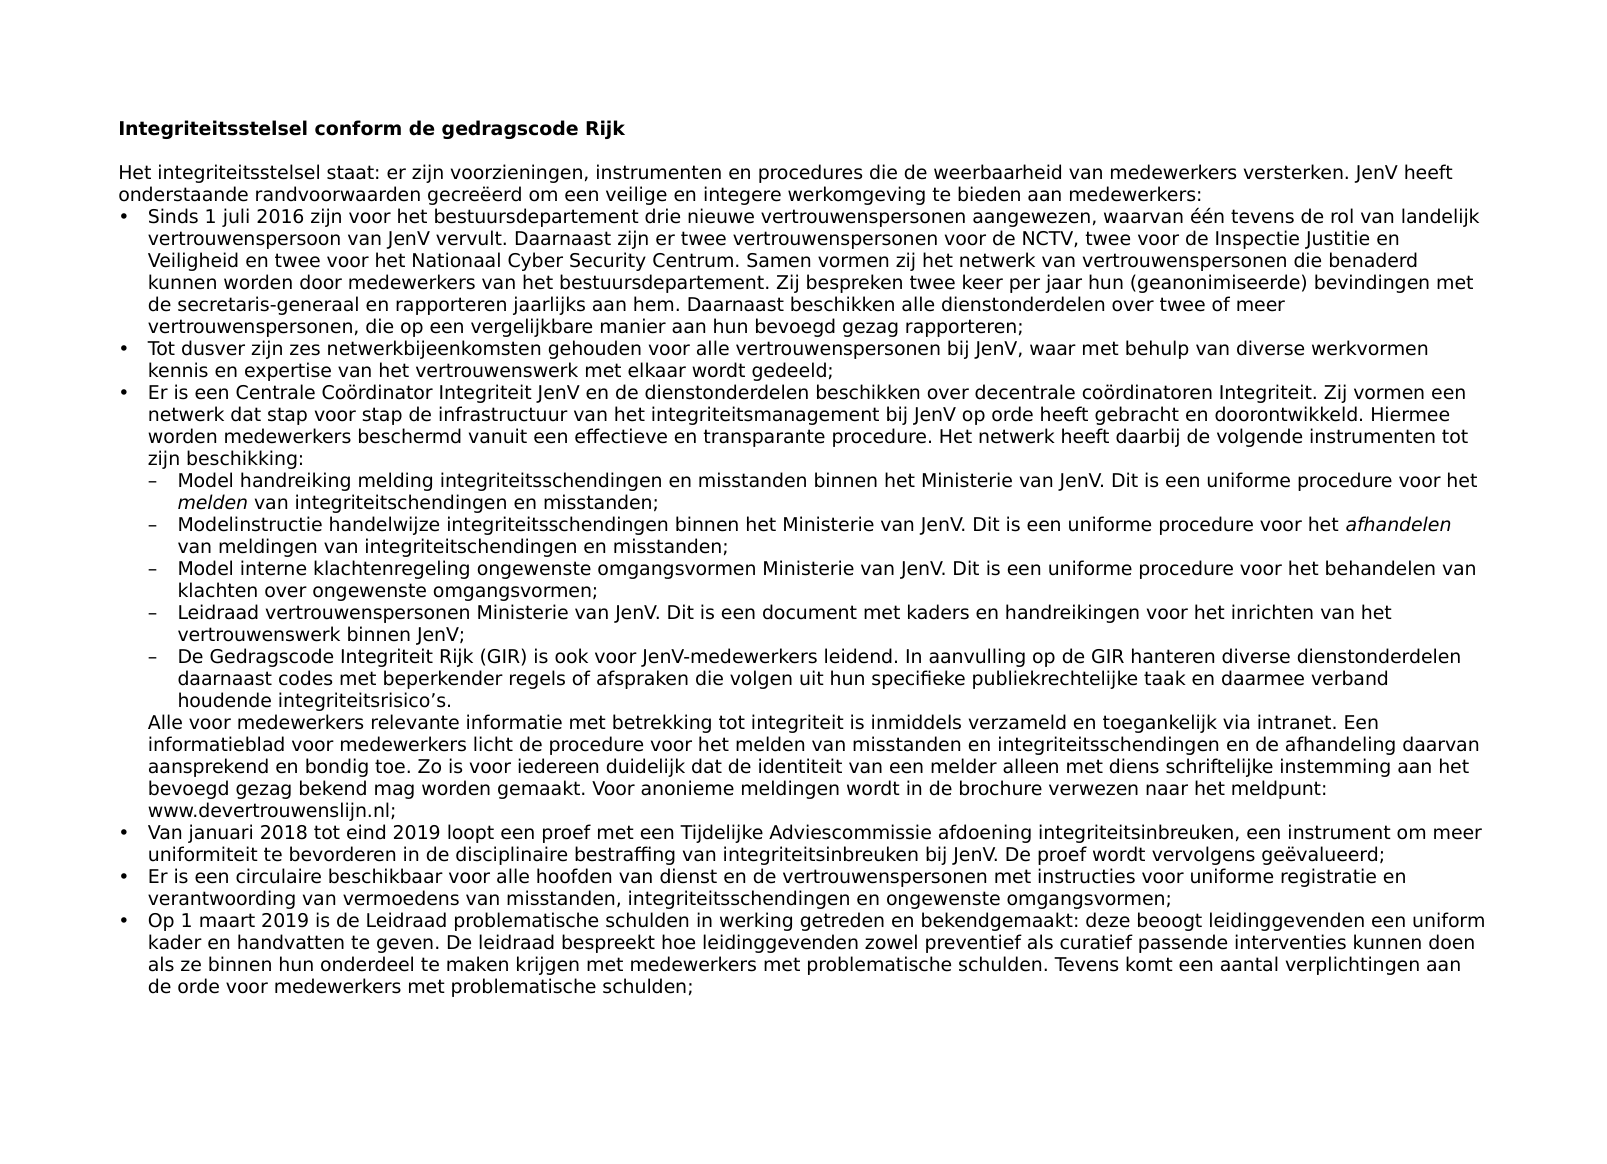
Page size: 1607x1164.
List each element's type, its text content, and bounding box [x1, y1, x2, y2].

text • Sinds 1 juli 2016 zijn voor het bestuursdepartement drie nieuwe vertrouwenspersonen aangewezen, waarvan één tevens de rol van landelijk vertrouwenspersoon van JenV vervult. Daarnaast zijn er twee vertrouwenspersonen voor de NCTV, twee voor de Inspectie Justitie en Veiligheid en twee voor het Nationaal Cyber Security Centrum. Samen vormen zij het netwerk van vertrouwenspersonen die benaderd kunnen worden door medewerkers van het bestuursdepartement. Zij bespreken twee keer per jaar hun (geanonimiseerde) bevindingen met de secretaris-generaal en rapporteren jaarlijks aan hem. Daarnaast beschikken alle dienstonderdelen over twee of meer vertrouwenspersonen, die op een vergelijkbare manier aan hun bevoegd gezag rapporteren; [118, 206, 1488, 338]
subtitle Integriteitsstelsel conform de gedragscode Rijk [118, 118, 1488, 140]
text • Er is een Centrale Coördinator Integriteit JenV en de dienstonderdelen beschikken over decentrale coördinatoren Integriteit. Zij vormen een netwerk dat stap voor stap de infrastructuur van het integriteitsmanagement bij JenV op orde heeft gebracht en doorontwikkeld. Hiermee worden medewerkers beschermd vanuit een effectieve en transparante procedure. Het netwerk heeft daarbij de volgende instrumenten tot zijn beschikking: [118, 382, 1488, 470]
text – Model interne klachtenregeling ongewenste omgangsvormen Ministerie van JenV. Dit is een uniforme procedure voor het behandelen van klachten over ongewenste omgangsvormen; [148, 558, 1488, 602]
text Alle voor medewerkers relevante informatie met betrekking tot integriteit is inmiddels verzameld en toegankelijk via intranet. Een informatieblad voor medewerkers licht de procedure voor het melden van misstanden en integriteitsschendingen en de afhandeling daarvan aansprekend en bondig toe. Zo is voor iedereen duidelijk dat de identiteit van een melder alleen met diens schriftelijke instemming aan het bevoegd gezag bekend mag worden gemaakt. Voor anonieme meldingen wordt in de brochure verwezen naar het meldpunt: www.devertrouwenslijn.nl; [148, 712, 1488, 822]
text Het integriteitsstelsel staat: er zijn voorzieningen, instrumenten en procedures die de weerbaarheid van medewerkers versterken. JenV heeft onderstaande randvoorwaarden gecreëerd om een veilige en integere werkomgeving te bieden aan medewerkers: [118, 162, 1488, 206]
text – Leidraad vertrouwenspersonen Ministerie van JenV. Dit is een document met kaders en handreikingen voor het inrichten van het vertrouwenswerk binnen JenV; [148, 602, 1488, 646]
text – De Gedragscode Integriteit Rijk (GIR) is ook voor JenV-medewerkers leidend. In aanvulling op de GIR hanteren diverse dienstonderdelen daarnaast codes met beperkender regels of afspraken die volgen uit hun specifieke publiekrechtelijke taak en daarmee verband houdende integriteitsrisico’s. [148, 646, 1488, 712]
text • Tot dusver zijn zes netwerkbijeenkomsten gehouden voor alle vertrouwenspersonen bij JenV, waar met behulp van diverse werkvormen kennis en expertise van het vertrouwenswerk met elkaar wordt gedeeld; [118, 338, 1488, 382]
text • Er is een circulaire beschikbaar voor alle hoofden van dienst en de vertrouwenspersonen met instructies voor uniforme registratie en verantwoording van vermoedens van misstanden, integriteitsschendingen en ongewenste omgangsvormen; [118, 866, 1488, 909]
text • Van januari 2018 tot eind 2019 loopt een proef met een Tijdelijke Adviescommissie afdoening integriteitsinbreuken, een instrument om meer uniformiteit te bevorderen in de disciplinaire bestraffing van integriteitsinbreuken bij JenV. De proef wordt vervolgens geëvalueerd; [118, 822, 1488, 866]
text – Model handreiking melding integriteitsschendingen en misstanden binnen het Ministerie van JenV. Dit is een uniforme procedure voor het melden van integriteitschendingen en misstanden; [148, 470, 1488, 514]
text • Op 1 maart 2019 is de Leidraad problematische schulden in werking getreden en bekendgemaakt: deze beoogt leidinggevenden een uniform kader en handvatten te geven. De leidraad bespreekt hoe leidinggevenden zowel preventief als curatief passende interventies kunnen doen als ze binnen hun onderdeel te maken krijgen met medewerkers met problematische schulden. Tevens komt een aantal verplichtingen aan de orde voor medewerkers met problematische schulden; [118, 909, 1488, 997]
text – Modelinstructie handelwijze integriteitsschendingen binnen het Ministerie van JenV. Dit is een uniforme procedure voor het afhandelen van meldingen van integriteitschendingen en misstanden; [148, 514, 1488, 558]
